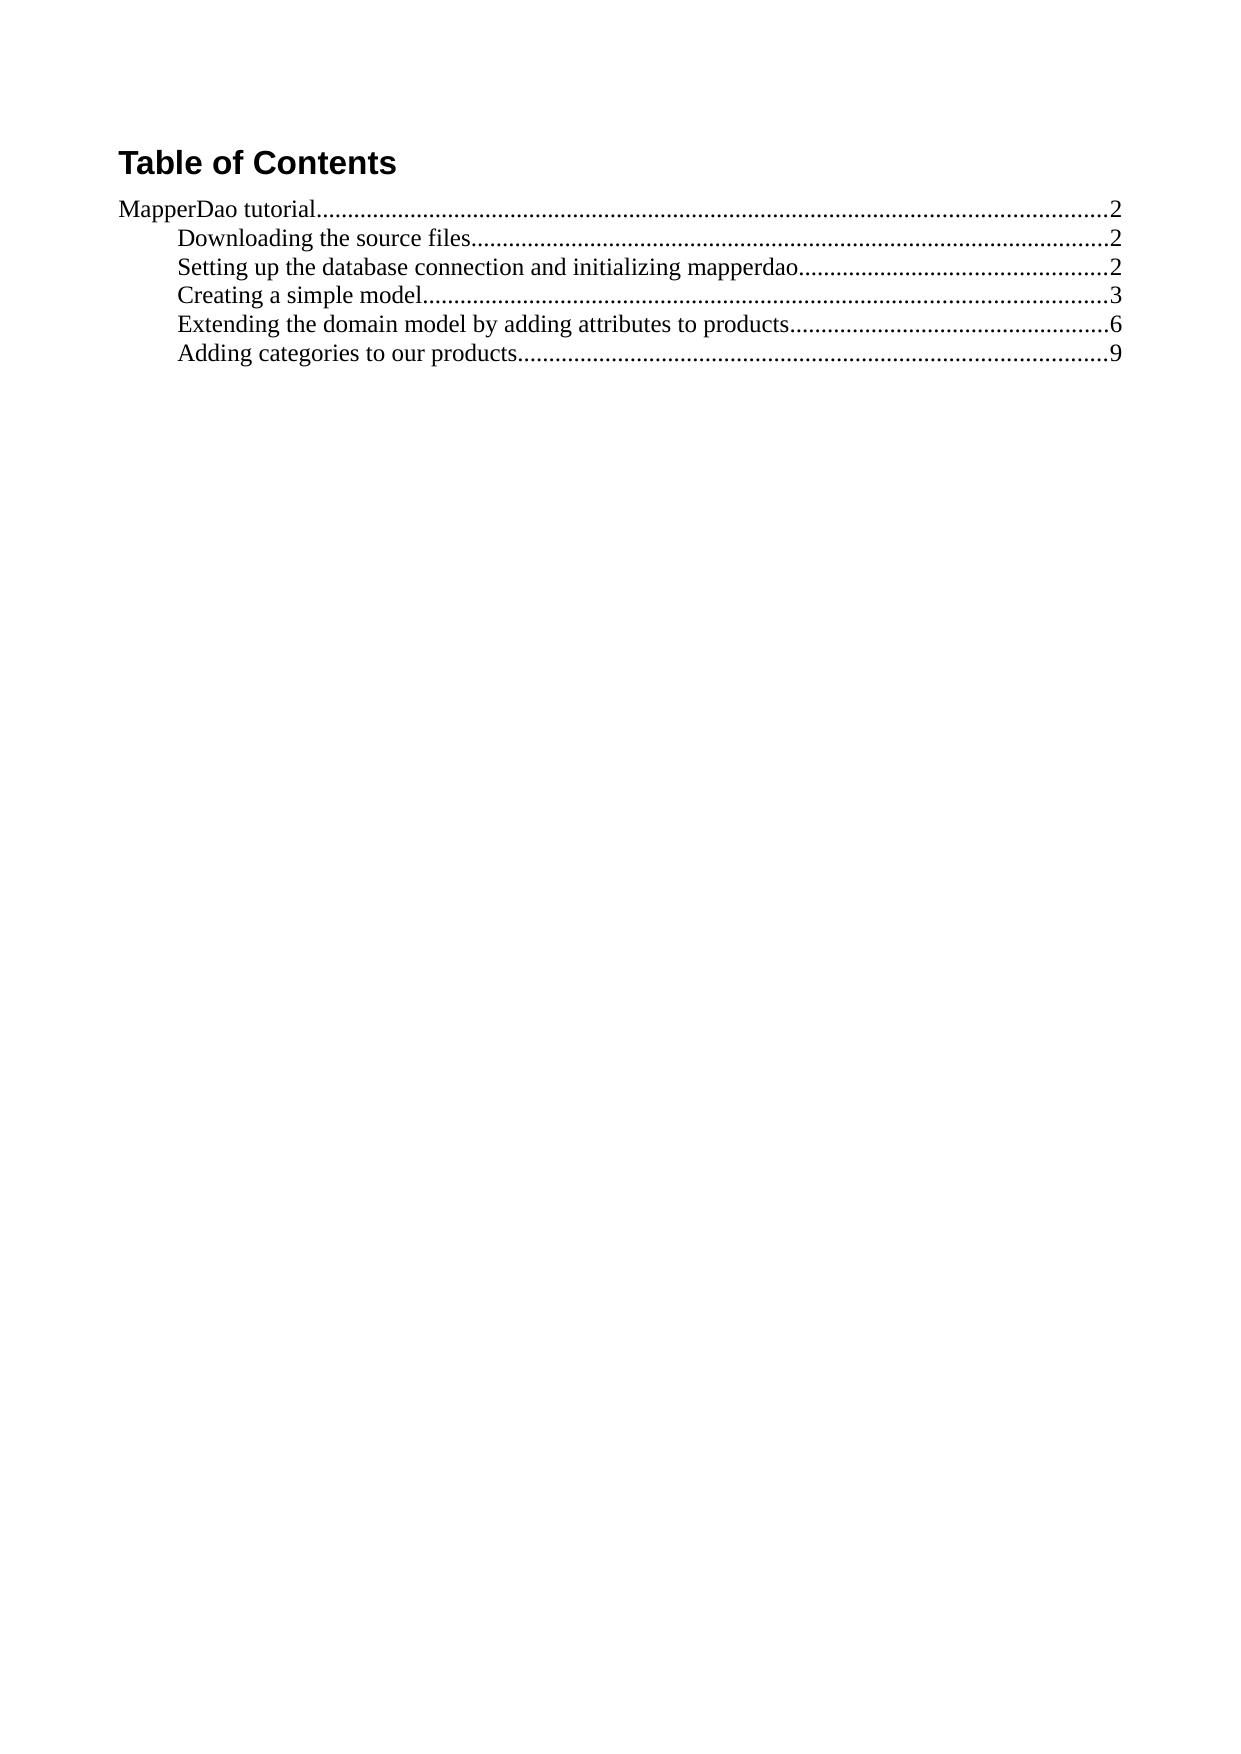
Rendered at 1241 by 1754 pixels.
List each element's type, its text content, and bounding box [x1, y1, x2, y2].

text MapperDao tutorial 2 [118, 194, 1122, 223]
text Adding categories to our products 9 [177, 338, 1122, 367]
text Creating a simple model 3 [177, 280, 1122, 309]
text Downloading the source files 2 [177, 223, 1122, 252]
subtitle Table of Contents [118, 143, 1122, 182]
text Setting up the database connection and initializing mapperdao 2 [177, 252, 1122, 280]
text Extending the domain model by adding attributes to products 6 [177, 309, 1122, 338]
